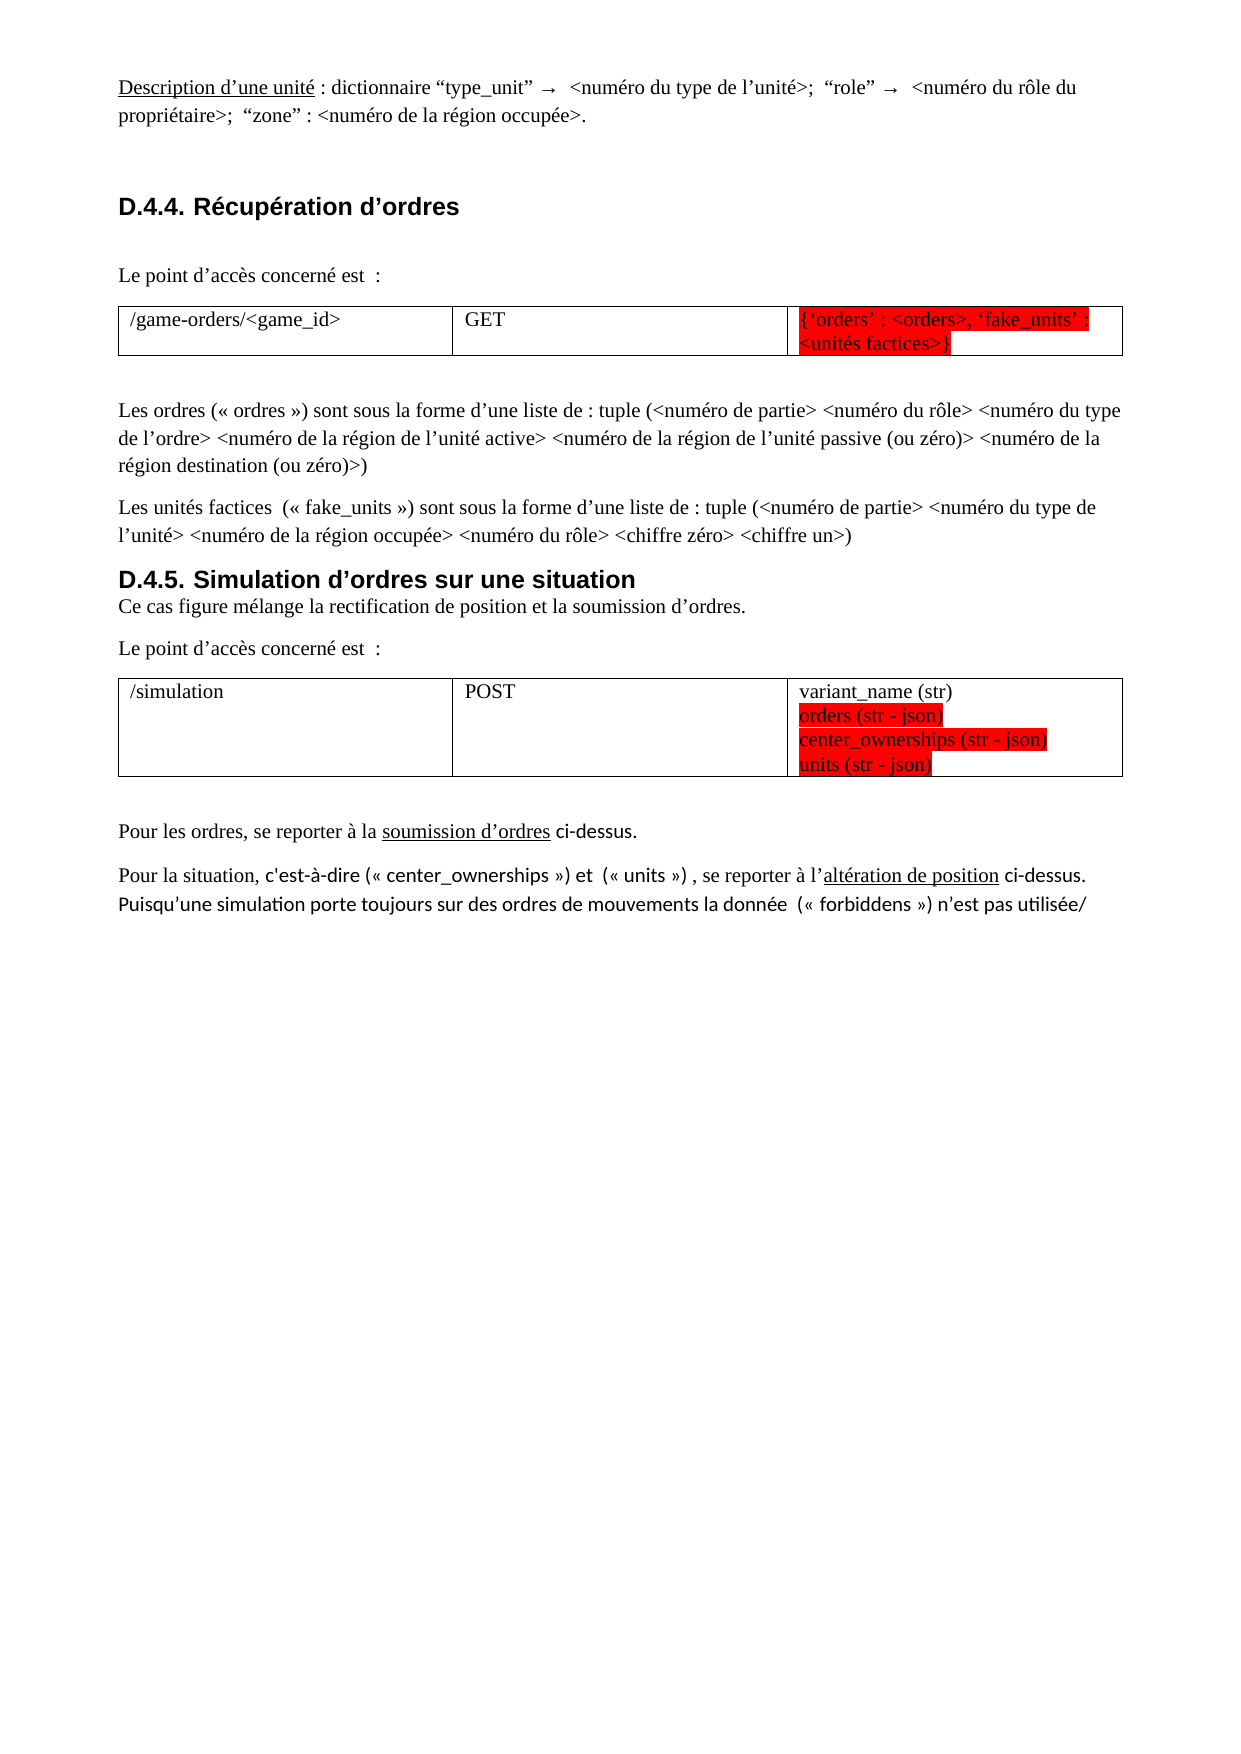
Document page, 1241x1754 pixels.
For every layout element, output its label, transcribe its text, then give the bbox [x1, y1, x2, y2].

text Les ordres (« ordres ») sont sous la forme d’une liste de : tuple (<numéro de partie> <numéro du rôle> <numéro du type de l’ordre> <numéro de la région de l’unité active> <numéro de la région de l’unité passive (ou zéro)> <numéro de la région destination (ou zéro)>) [118, 398, 1122, 477]
table_header variant_name (str) orders (str - json) center_ownerships (str - json) units (str - json) [788, 679, 1122, 776]
text Les unités factices (« fake_units ») sont sous la forme d’une liste de : tuple (<numéro de partie> <numéro du type de l’unité> <numéro de la région occupée> <numéro du rôle> <chiffre zéro> <chiffre un>) [118, 495, 1122, 547]
list Simulation d’ordres sur une situation [118, 565, 1122, 594]
text Le point d’accès concerné est : [118, 636, 1122, 660]
text Description d’une unité : dictionnaire “type_unit” → <numéro du type de l’unité>; “role” → <numéro du rôle du propriétaire>; “zone” : <numéro de la région occupée>. [118, 75, 1122, 127]
table_header /simulation [119, 679, 452, 776]
table_header GET [453, 307, 787, 355]
text Ce cas figure mélange la rectification de position et la soumission d’ordres. [118, 594, 1122, 618]
table_header {‘orders’ : <orders>, ‘fake_units’ : <unités factices>} [788, 307, 1122, 355]
text Le point d’accès concerné est : [118, 263, 1122, 287]
text Pour les ordres, se reporter à la soumission d’ordres ci-dessus. [118, 819, 1122, 844]
list Récupération d’ordres [118, 192, 1122, 221]
table_header POST [453, 679, 787, 776]
table_header /game-orders/<game_id> [119, 307, 452, 355]
text Pour la situation, c'est-à-dire (« center_ownerships ») et (« units ») , se reporter à l’altération de position ci-dessus. Puisqu’une simulation porte toujours sur des ordres de mouvements la donnée (« forbiddens ») n’est pas utilisée/ [118, 862, 1122, 917]
